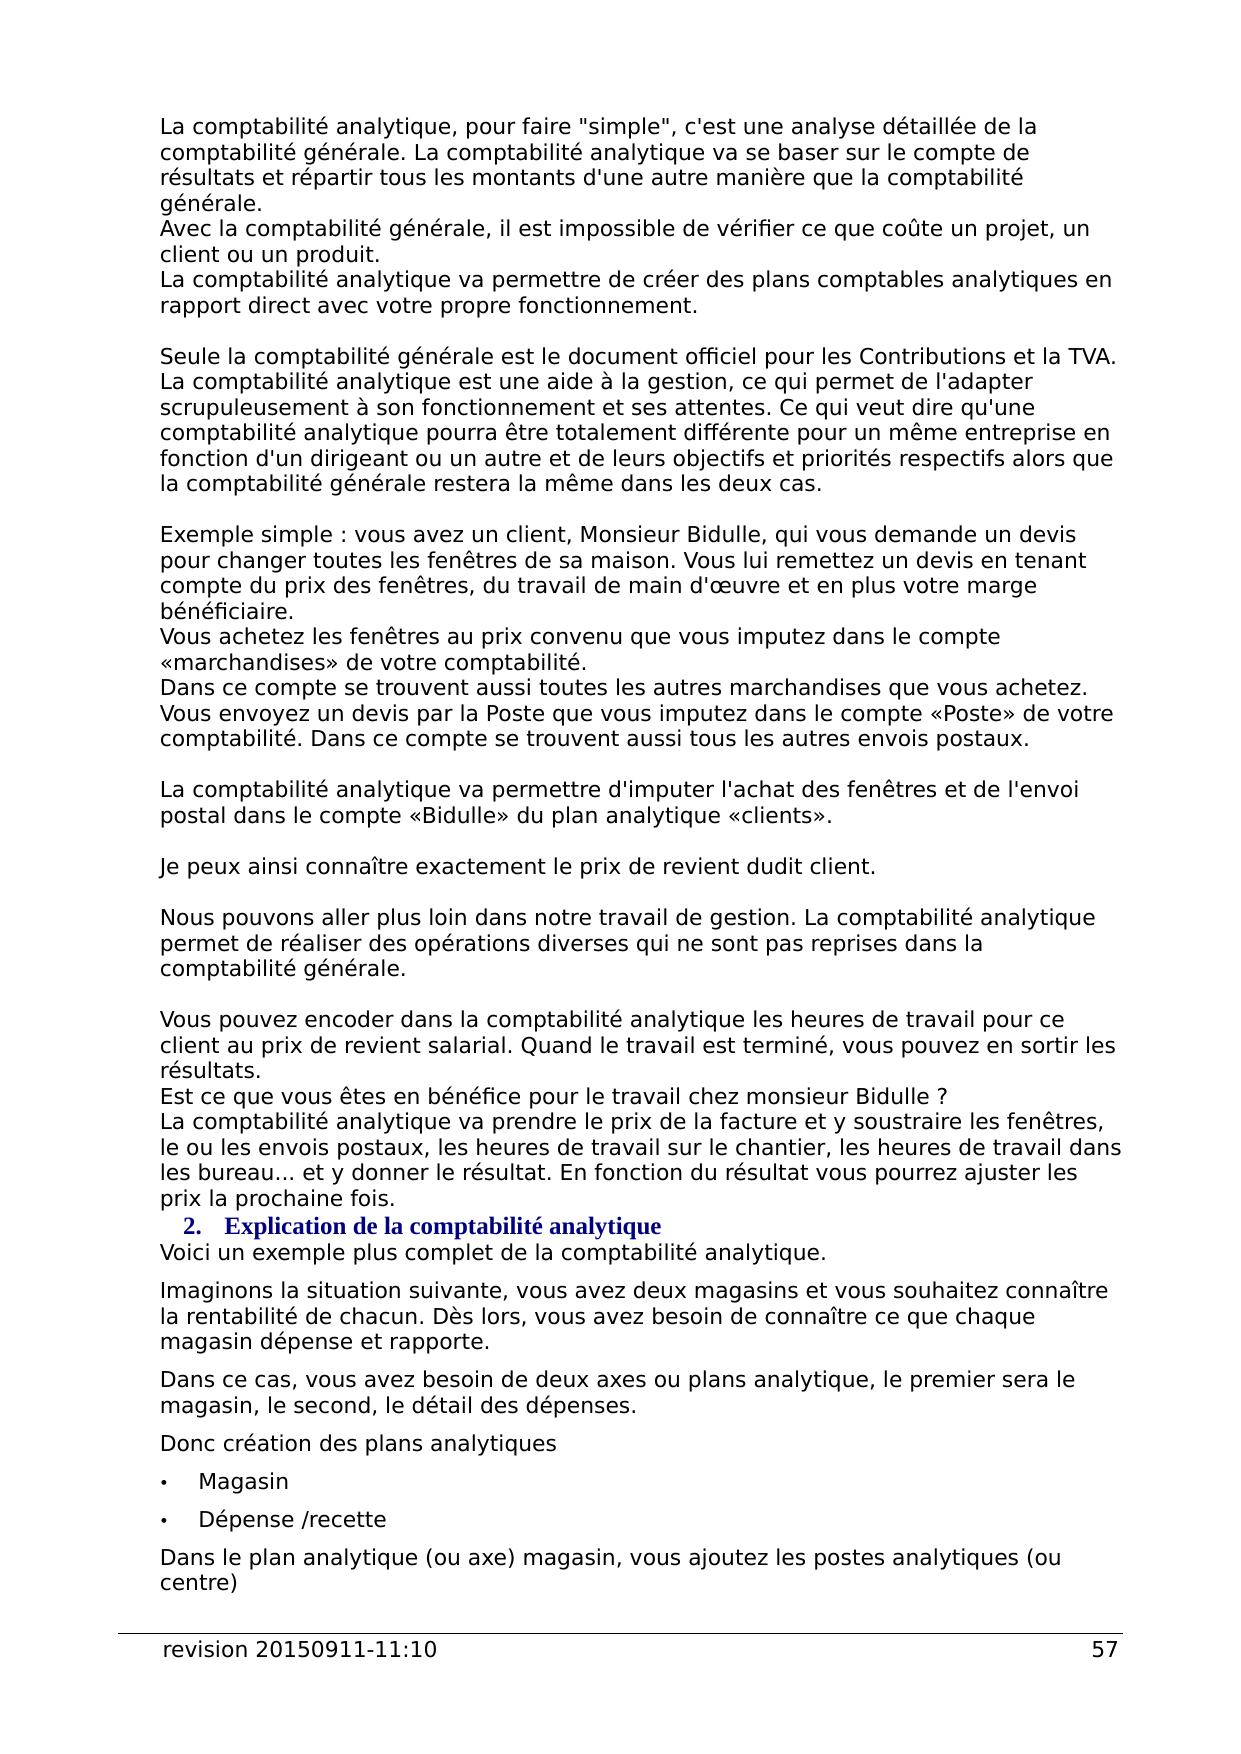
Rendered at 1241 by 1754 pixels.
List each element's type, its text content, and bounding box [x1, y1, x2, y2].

text Dans ce compte se trouvent aussi toutes les autres marchandises que vous achetez. Vous envoyez un devis par la Poste que vous imputez dans le compte «Poste» de votre comptabilité. Dans ce compte se trouvent aussi tous les autres envois postaux. [159, 676, 1123, 752]
text Avec la comptabilité générale, il est impossible de vérifier ce que coûte un projet, un client ou un produit. [159, 216, 1123, 267]
text Dans ce cas, vous avez besoin de deux axes ou plans analytique, le premier sera le magasin, le second, le détail des dépenses. [159, 1367, 1123, 1418]
list Magasin [161, 1469, 1123, 1494]
list Dépense /recette [161, 1507, 1123, 1532]
text Exemple simple : vous avez un client, Monsieur Bidulle, qui vous demande un devis pour changer toutes les fenêtres de sa maison. Vous lui remettez un devis en tenant compte du prix des fenêtres, du travail de main d'œuvre et en plus votre marge bénéficiaire. [159, 522, 1123, 624]
text Je peux ainsi connaître exactement le prix de revient dudit client. [159, 854, 1123, 880]
text Voici un exemple plus complet de la comptabilité analytique. [159, 1240, 1123, 1266]
text Nous pouvons aller plus loin dans notre travail de gestion. La comptabilité analytique permet de réaliser des opérations diverses qui ne sont pas reprises dans la comptabilité générale. [159, 905, 1123, 982]
text La comptabilité analytique, pour faire "simple", c'est une analyse détaillée de la comptabilité générale. La comptabilité analytique va se baser sur le compte de résultats et répartir tous les montants d'une autre manière que la comptabilité générale. [159, 114, 1123, 216]
text Donc création des plans analytiques [159, 1431, 1123, 1456]
text La comptabilité analytique va prendre le prix de la facture et y soustraire les fenêtres, le ou les envois postaux, les heures de travail sur le chantier, les heures de travail dans les bureau... et y donner le résultat. En fonction du résultat vous pourrez ajuster les prix la prochaine fois. [159, 1109, 1123, 1211]
text Vous achetez les fenêtres au prix convenu que vous imputez dans le compte «marchandises» de votre comptabilité. [159, 624, 1123, 676]
text La comptabilité analytique va permettre d'imputer l'achat des fenêtres et de l'envoi postal dans le compte «Bidulle» du plan analytique «clients». [159, 778, 1123, 829]
subtitle Explication de la comptabilité analytique [177, 1211, 1123, 1240]
text Seule la comptabilité générale est le document officiel pour les Contributions et la TVA. La comptabilité analytique est une aide à la gestion, ce qui permet de l'adapter scrupuleusement à son fonctionnement et ses attentes. Ce qui veut dire qu'une comptabilité analytique pourra être totalement différente pour un même entreprise en fonction d'un dirigeant ou un autre et de leurs objectifs et priorités respectifs alors que la comptabilité générale restera la même dans les deux cas. [159, 344, 1123, 497]
text Vous pouvez encoder dans la comptabilité analytique les heures de travail pour ce client au prix de revient salarial. Quand le travail est terminé, vous pouvez en sortir les résultats. [159, 1007, 1123, 1084]
text Est ce que vous êtes en bénéfice pour le travail chez monsieur Bidulle ? [159, 1084, 1123, 1109]
text Imaginons la situation suivante, vous avez deux magasins et vous souhaitez connaître la rentabilité de chacun. Dès lors, vous avez besoin de connaître ce que chaque magasin dépense et rapporte. [159, 1278, 1123, 1355]
text Dans le plan analytique (ou axe) magasin, vous ajoutez les postes analytiques (ou centre) [159, 1545, 1123, 1596]
text La comptabilité analytique va permettre de créer des plans comptables analytiques en rapport direct avec votre propre fonctionnement. [159, 267, 1123, 318]
